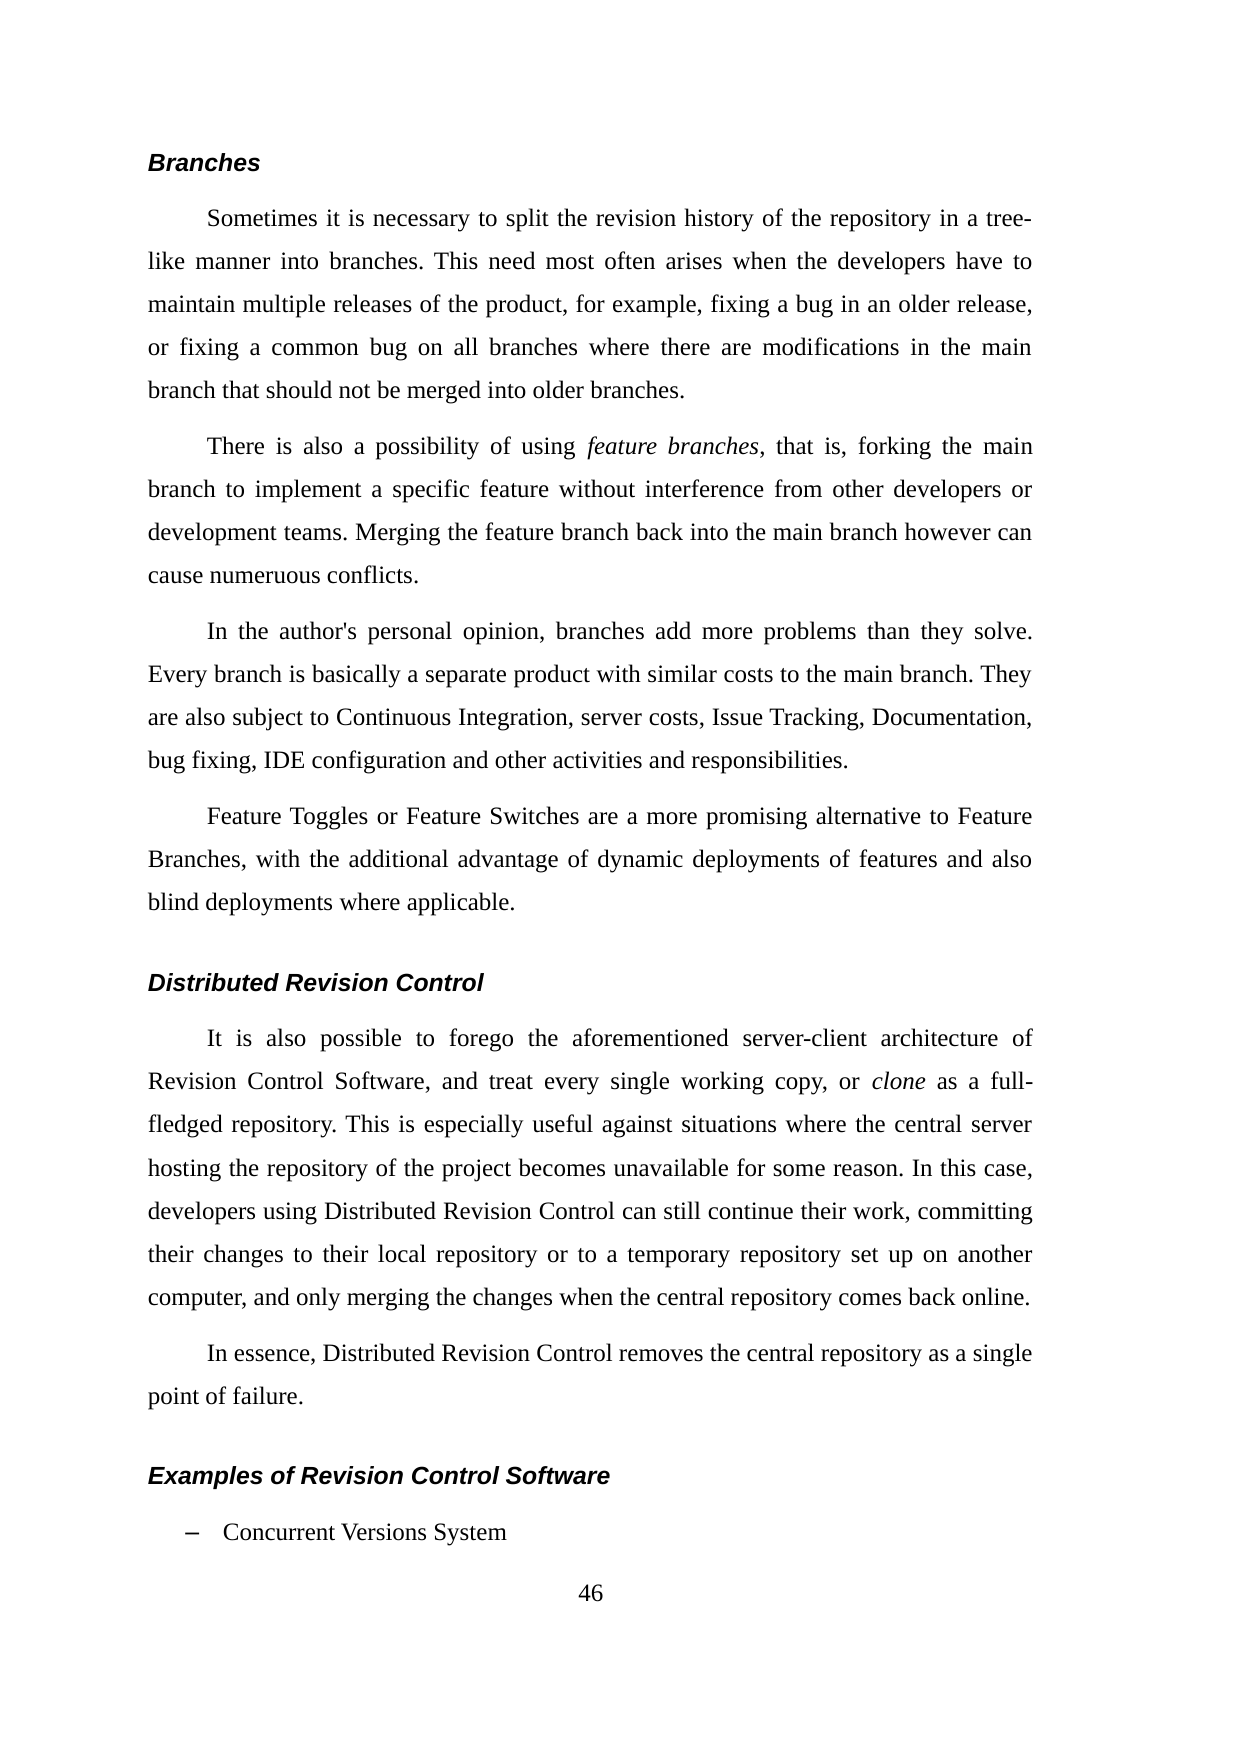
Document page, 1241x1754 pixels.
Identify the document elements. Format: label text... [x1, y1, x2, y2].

text In the author's personal opinion, branches add more problems than they solve. Every branch is basically a separate product with similar costs to the main branch. They are also subject to Continuous Integration, server costs, Issue Tracking, Documentation, bug fixing, IDE configuration and other activities and responsibilities. [148, 616, 1033, 774]
subtitle Examples of Revision Control Software [148, 1461, 1033, 1490]
subtitle Distributed Revision Control [148, 968, 1033, 996]
text It is also possible to forego the aforementioned server-client architecture of Revision Control Software, and treat every single working copy, or clone as a full-fledged repository. This is especially useful against situations where the central server hosting the repository of the project becomes unavailable for some reason. In this case, developers using Distributed Revision Control can still continue their work, committing their changes to their local repository or to a temporary repository set up on another computer, and only merging the changes when the central repository comes back online. [148, 1023, 1033, 1311]
text Feature Toggles or Feature Switches are a more promising alternative to Feature Branches, with the additional advantage of dynamic deployments of features and also blind deployments where applicable. [148, 801, 1033, 916]
text There is also a possibility of using feature branches, that is, forking the main branch to implement a specific feature without interference from other developers or development teams. Merging the feature branch back into the main branch however can cause numeruous conflicts. [148, 431, 1033, 589]
text In essence, Distributed Revision Control removes the central repository as a single point of failure. [148, 1338, 1033, 1409]
text Sometimes it is necessary to split the revision history of the repository in a tree-like manner into branches. This need most often arises when the developers have to maintain multiple releases of the product, for example, fixing a bug in an older release, or fixing a common bug on all branches where there are modifications in the main branch that should not be merged into older branches. [148, 203, 1033, 404]
list Concurrent Versions System [185, 1517, 1033, 1545]
subtitle Branches [148, 148, 1033, 176]
